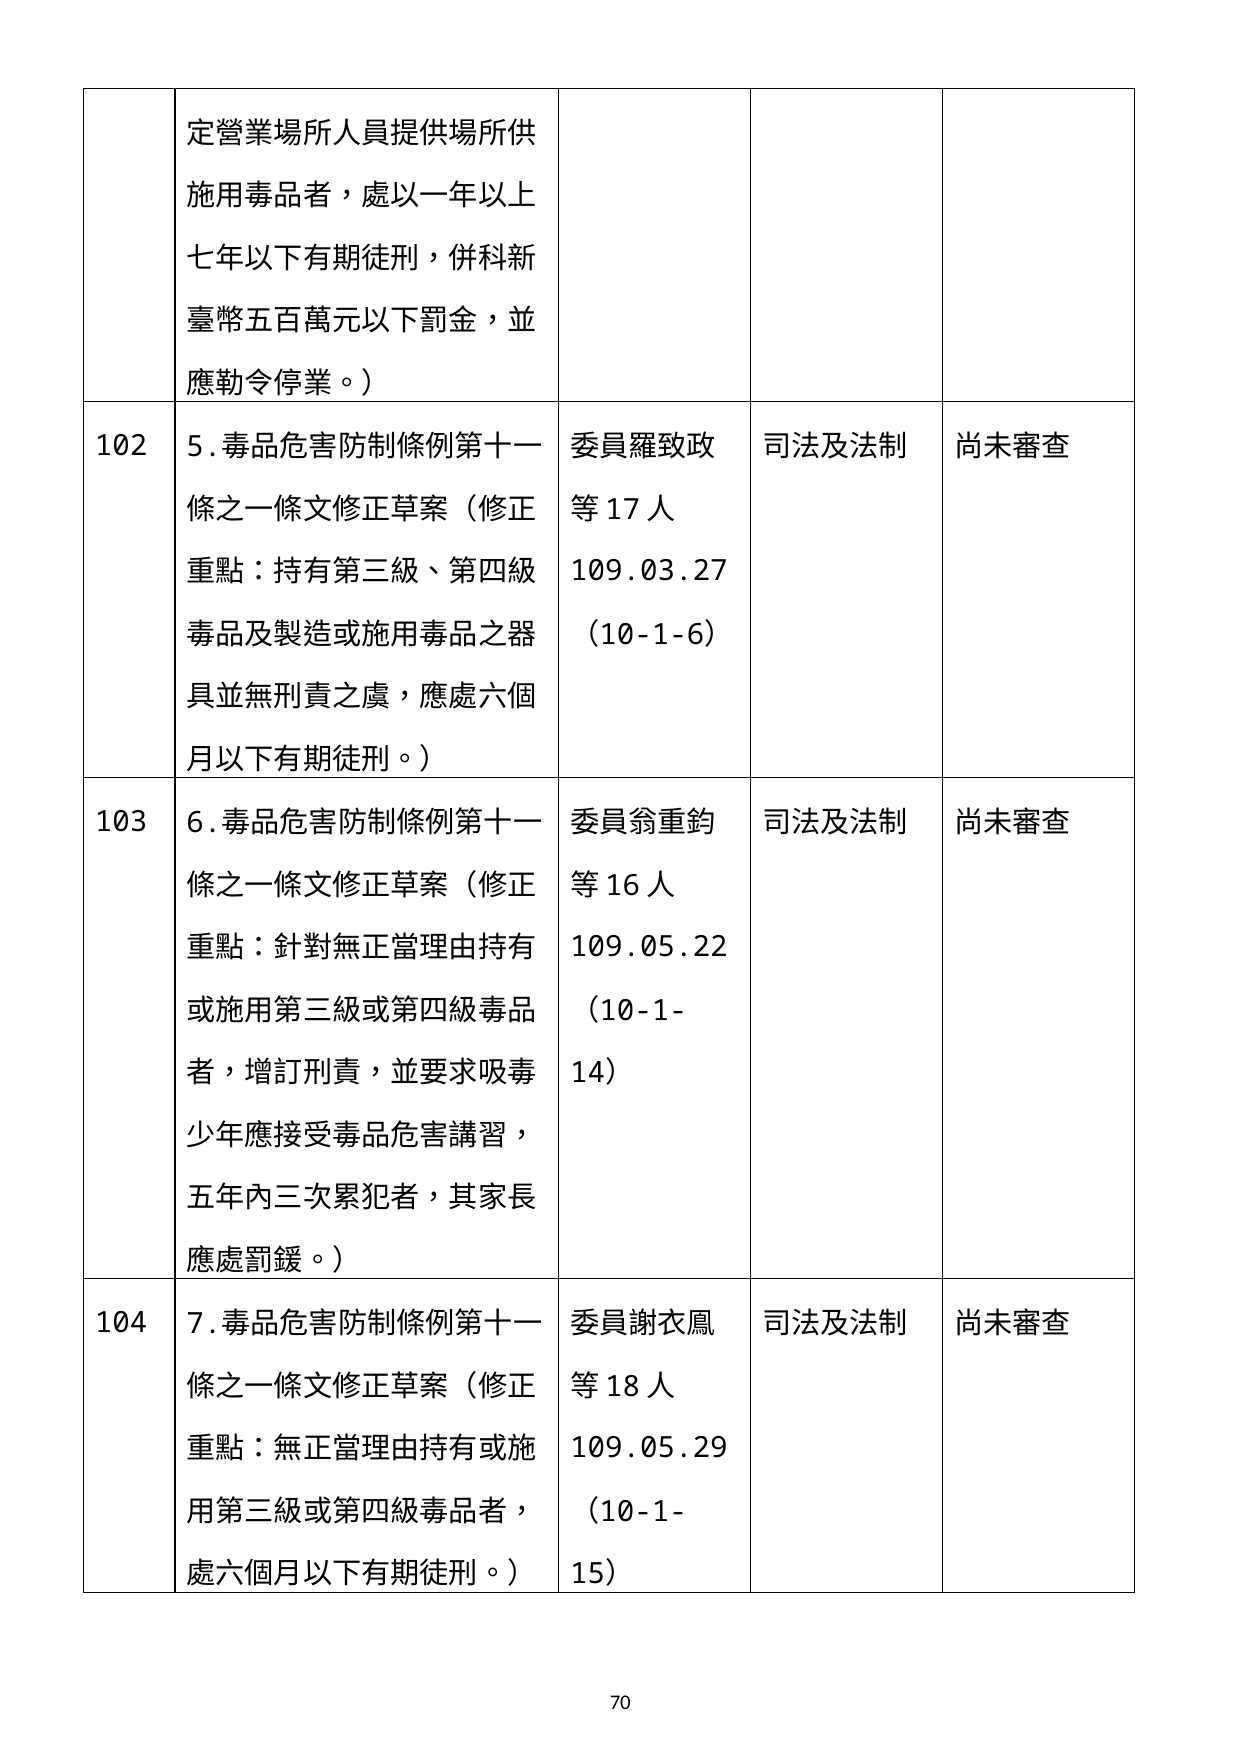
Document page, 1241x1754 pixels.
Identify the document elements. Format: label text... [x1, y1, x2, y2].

table_cell 5.毒品危害防制條例第十一條之一條文修正草案（修正重點：持有第三級、第四級毒品及製造或施用毒品之器具並無刑責之虞，應處六個月以下有期徒刑。） [176, 402, 558, 777]
table_cell 司法及法制 [751, 1279, 942, 1592]
table_cell [84, 89, 174, 401]
table_cell 102 [84, 402, 174, 777]
table_cell 定營業場所人員提供場所供施用毒品者，處以一年以上七年以下有期徒刑，併科新臺幣五百萬元以下罰金，並應勒令停業。） [176, 89, 558, 401]
table_cell 委員翁重鈞等16人 109.05.22 （10-1-14） [559, 778, 750, 1278]
table_cell 尚未審查 [943, 1279, 1134, 1592]
table_cell [943, 89, 1134, 401]
table_cell 104 [84, 1279, 174, 1592]
table_cell 司法及法制 [751, 402, 942, 777]
table_cell 委員謝衣鳯等18人 109.05.29 （10-1-15） [559, 1279, 750, 1592]
table_cell 司法及法制 [751, 778, 942, 1278]
table_cell 委員羅致政等17人 109.03.27 （10-1-6） [559, 402, 750, 777]
table_cell [751, 89, 942, 401]
table_cell 6.毒品危害防制條例第十一條之一條文修正草案（修正重點：針對無正當理由持有或施用第三級或第四級毒品者，增訂刑責，並要求吸毒少年應接受毒品危害講習，五年內三次累犯者，其家長應處罰鍰。） [176, 778, 558, 1278]
table_cell 103 [84, 778, 174, 1278]
table_cell [559, 89, 750, 401]
table_cell 尚未審查 [943, 402, 1134, 777]
table_cell 7.毒品危害防制條例第十一條之一條文修正草案（修正重點：無正當理由持有或施用第三級或第四級毒品者，處六個月以下有期徒刑。） [176, 1279, 558, 1592]
table_cell 尚未審查 [943, 778, 1134, 1278]
